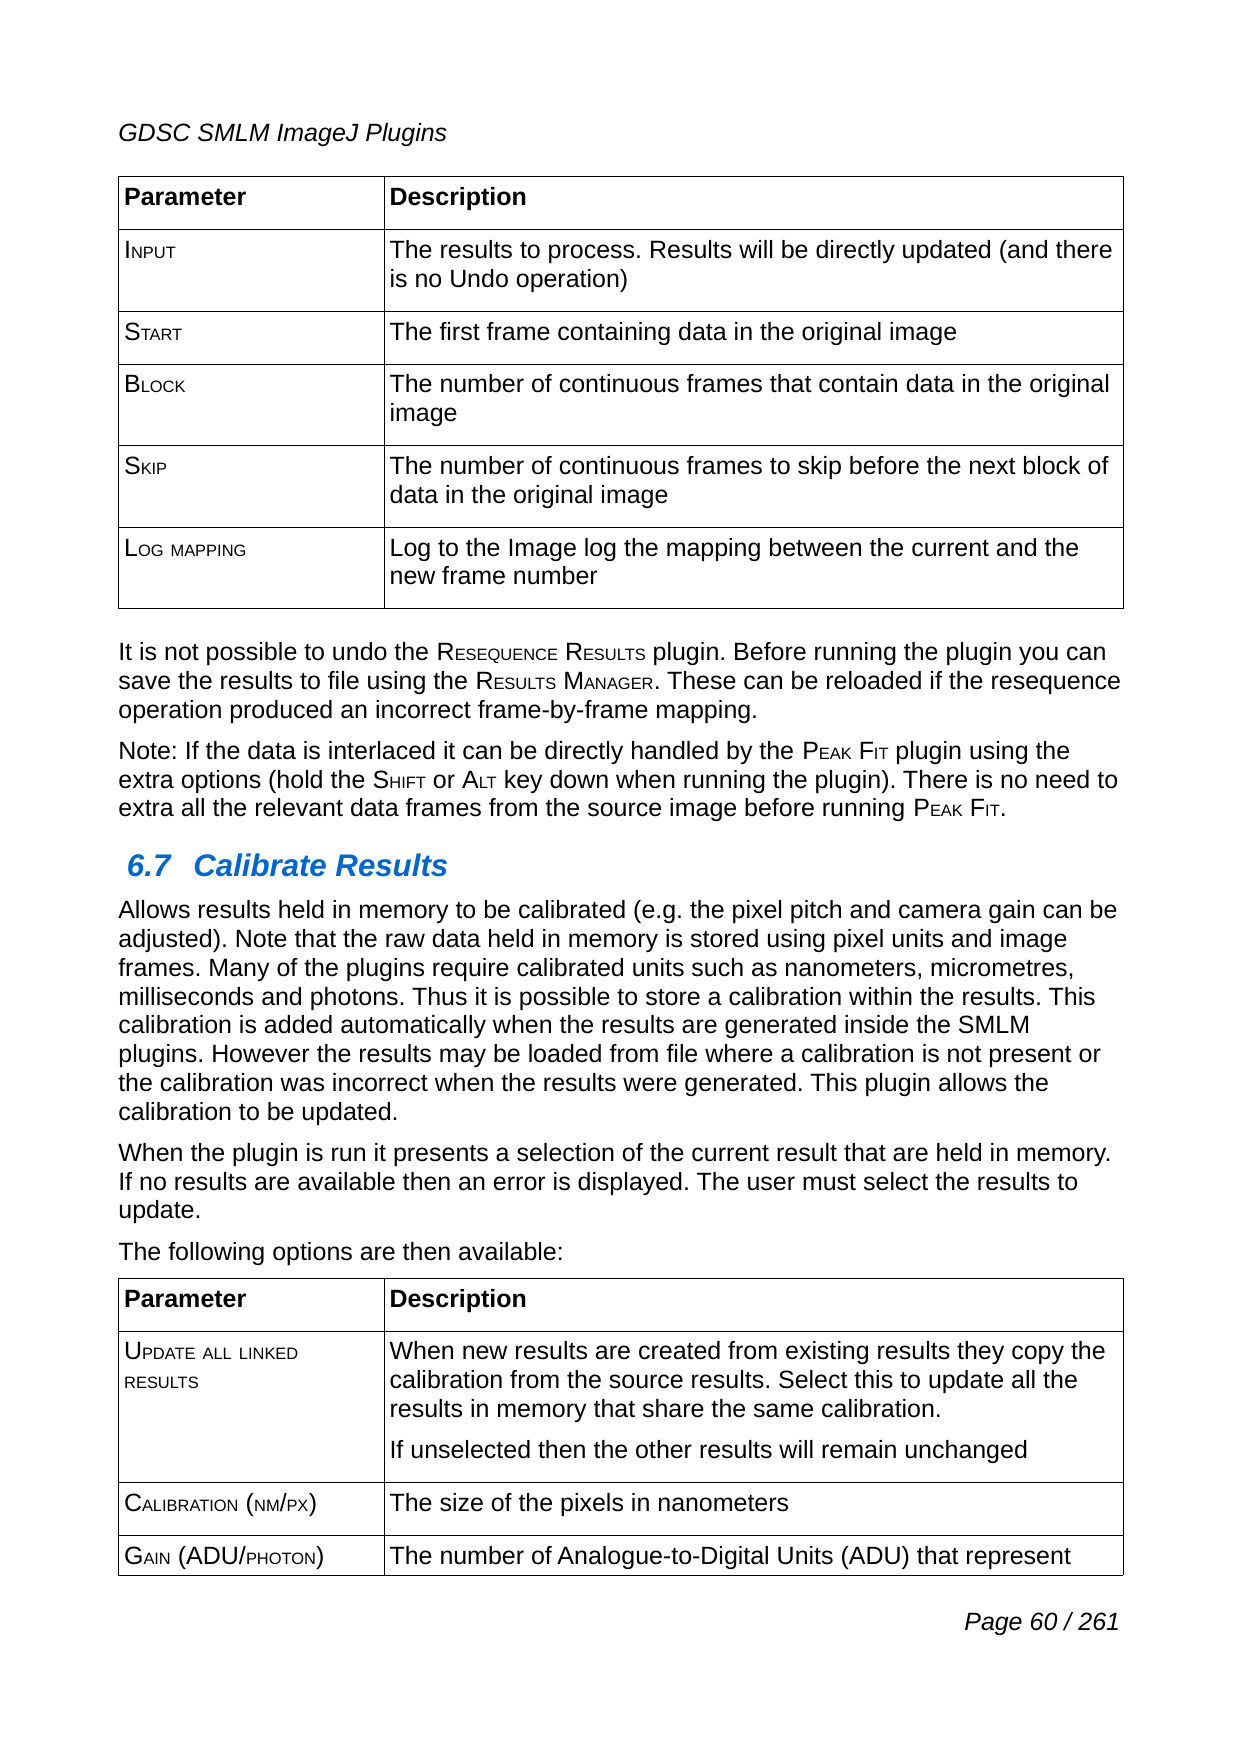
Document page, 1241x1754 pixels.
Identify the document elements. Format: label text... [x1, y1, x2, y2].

table_cell The number of continuous frames that contain data in the original image [385, 365, 1123, 445]
table_cell When new results are created from existing results they copy the calibration from the source results. Select this to update all the results in memory that share the same calibration. If unselected then the other results will remain unchanged [385, 1332, 1123, 1482]
text When the plugin is run it presents a selection of the current result that are held in memory. If no results are available then an error is displayed. The user must select the results to update. [118, 1138, 1122, 1224]
table_cell Log mapping [119, 528, 384, 608]
table_cell Update all linked results [119, 1332, 384, 1482]
table_cell Input [119, 230, 384, 311]
table_cell Log to the Image log the mapping between the current and the new frame number [385, 528, 1123, 608]
text The following options are then available: [118, 1236, 1122, 1265]
table_cell Calibration (nm/px) [119, 1483, 384, 1535]
table_cell The number of continuous frames to skip before the next block of data in the original image [385, 446, 1123, 527]
text Allows results held in memory to be calibrated (e.g. the pixel pitch and camera gain can be adjusted). Note that the raw data held in memory is stored using pixel units and image frames. Many of the plugins require calibrated units such as nanometers, micrometres, milliseconds and photons. Thus it is possible to store a calibration within the results. This calibration is added automatically when the results are generated inside the SMLM plugins. However the results may be loaded from file where a calibration is not present or the calibration was incorrect when the results were generated. This plugin allows the calibration to be updated. [118, 895, 1122, 1125]
text Note: If the data is interlaced it can be directly handled by the Peak Fit plugin using the extra options (hold the Shift or Alt key down when running the plugin). There is no need to extra all the relevant data frames from the source image before running Peak Fit. [118, 736, 1122, 822]
table_cell The first frame containing data in the original image [385, 312, 1123, 363]
table_cell Start [119, 312, 384, 363]
text It is not possible to undo the Resequence Results plugin. Before running the plugin you can save the results to file using the Results Manager. These can be reloaded if the resequence operation produced an incorrect frame-by-frame mapping. [118, 637, 1122, 723]
table_cell Block [119, 365, 384, 445]
table_header Parameter [119, 1279, 384, 1331]
table_cell Skip [119, 446, 384, 527]
table_header Description [385, 177, 1123, 229]
table_header Parameter [119, 177, 384, 229]
table_cell The size of the pixels in nanometers [385, 1483, 1123, 1535]
table_cell The number of Analogue-to-Digital Units (ADU) that represent [385, 1536, 1123, 1575]
table_cell Gain (ADU/photon) [119, 1536, 384, 1575]
table_cell The results to process. Results will be directly updated (and there is no Undo operation) [385, 230, 1123, 311]
table_header Description [385, 1279, 1123, 1331]
subtitle Calibrate Results [118, 847, 1122, 883]
